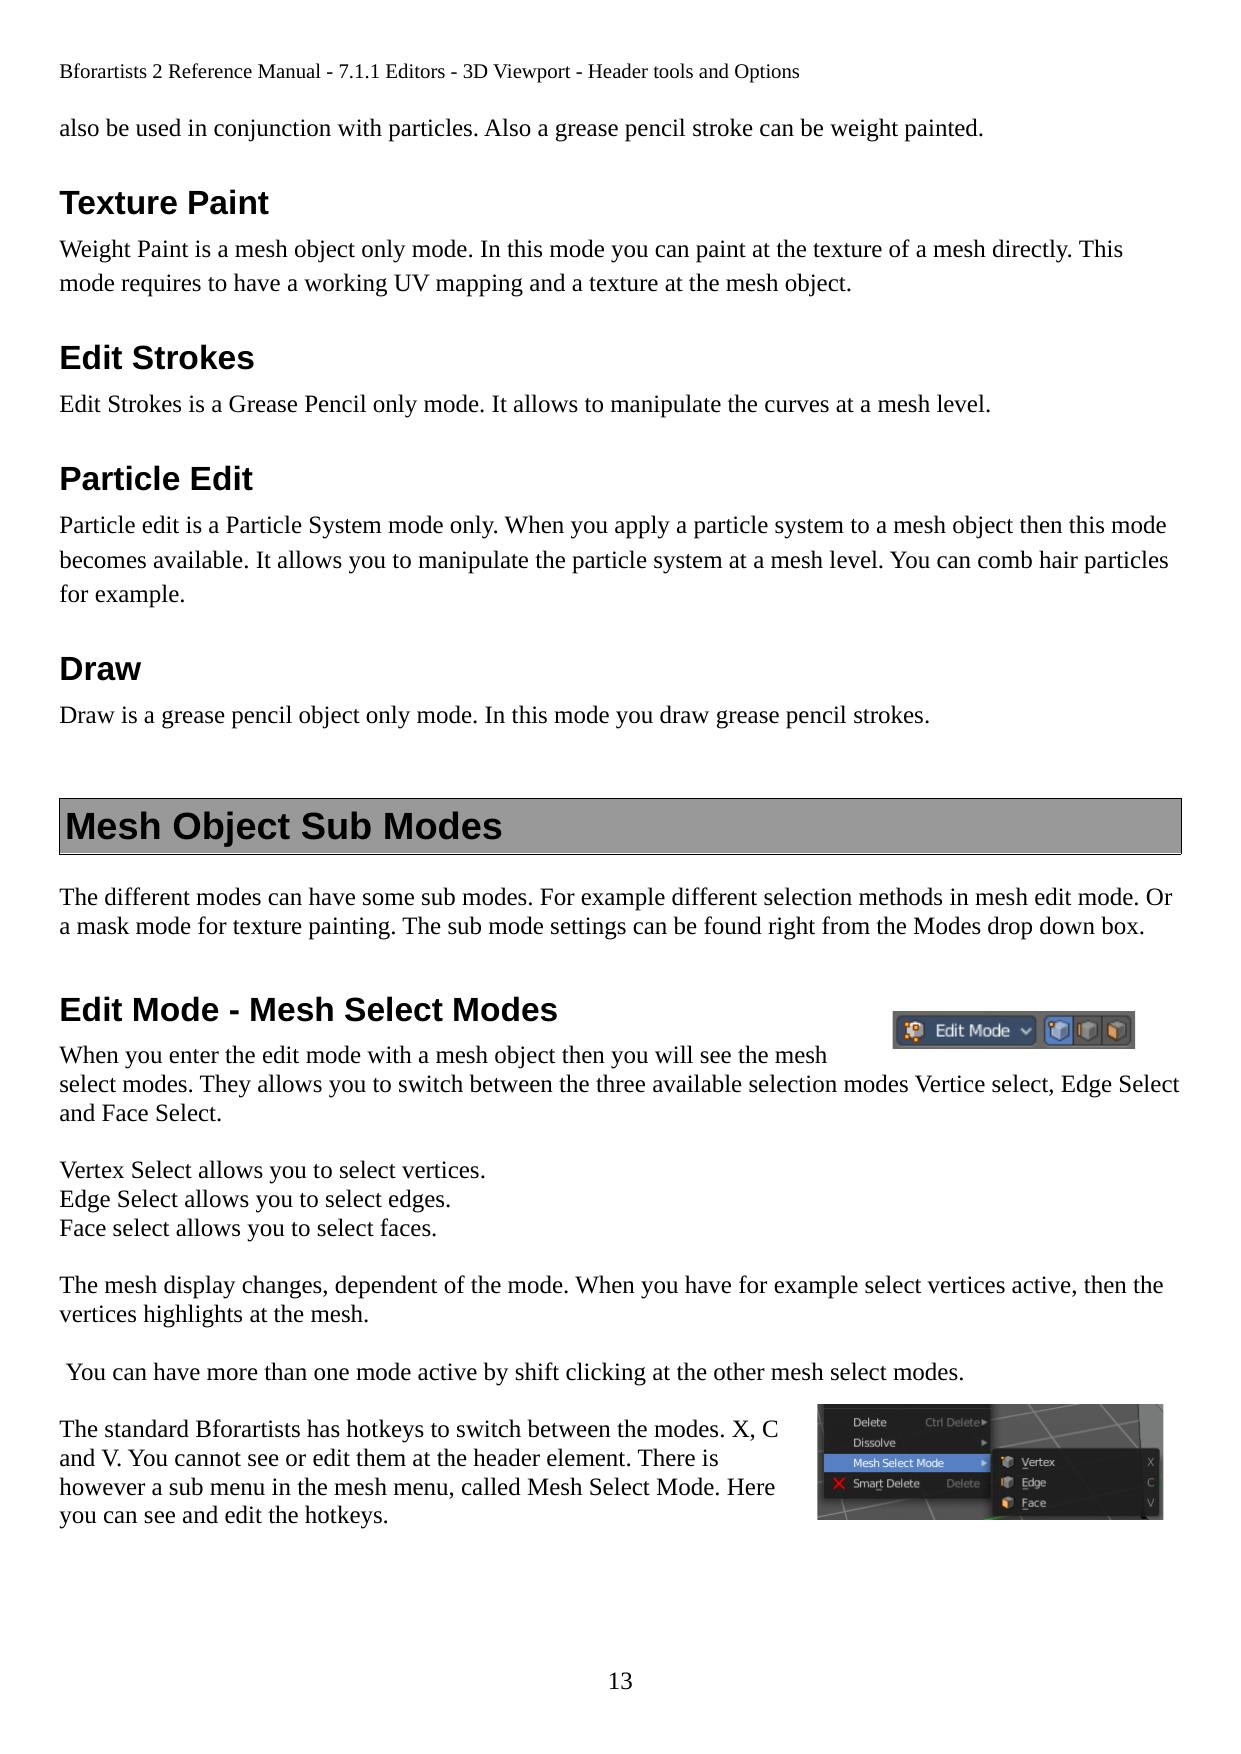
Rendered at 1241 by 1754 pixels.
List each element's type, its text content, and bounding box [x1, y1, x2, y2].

text also be used in conjunction with particles. Also a grease pencil stroke can be weight painted. [59, 113, 1181, 141]
subtitle Edit Mode - Mesh Select Modes [59, 989, 1181, 1028]
text Vertex Select allows you to select vertices. [59, 1156, 1181, 1184]
text Face select allows you to select faces. [59, 1213, 1181, 1242]
text Edge Select allows you to select edges. [59, 1184, 1181, 1213]
text Weight Paint is a mesh object only mode. In this mode you can paint at the texture of a mesh directly. This mode requires to have a working UV mapping and a texture at the mesh object. [59, 234, 1181, 297]
subtitle Texture Paint [59, 182, 1181, 221]
picture [817, 1404, 1164, 1520]
text You can have more than one mode active by shift clicking at the other mesh select modes. [59, 1357, 1181, 1386]
table_header Mesh Object Sub Modes [60, 799, 1181, 853]
subtitle Edit Strokes [59, 338, 1181, 377]
text The different modes can have some sub modes. For example different selection methods in mesh edit mode. Or a mask mode for texture painting. The sub mode settings can be found right from the Modes drop down box. [59, 882, 1181, 940]
text Draw is a grease pencil object only mode. In this mode you draw grease pencil strokes. [59, 700, 1181, 729]
text When you enter the edit mode with a mesh object then you will see the mesh select modes. They allows you to switch between the three available selection modes Vertice select, Edge Select and Face Select. [59, 1041, 1181, 1127]
text Particle edit is a Particle System mode only. When you apply a particle system to a mesh object then this mode becomes available. It allows you to manipulate the particle system at a mesh level. You can comb hair particles for example. [59, 510, 1181, 608]
picture [892, 1011, 1136, 1049]
subtitle Draw [59, 649, 1181, 688]
subtitle Particle Edit [59, 459, 1181, 498]
text The mesh display changes, dependent of the mode. When you have for example select vertices active, then the vertices highlights at the mesh. [59, 1271, 1181, 1328]
text Edit Strokes is a Grease Pencil only mode. It allows to manipulate the curves at a mesh level. [59, 389, 1181, 418]
text The standard Bforartists has hotkeys to switch between the modes. X, C and V. You cannot see or edit them at the header element. There is however a sub menu in the mesh menu, called Mesh Select Mode. Here you can see and edit the hotkeys. [59, 1414, 1181, 1529]
